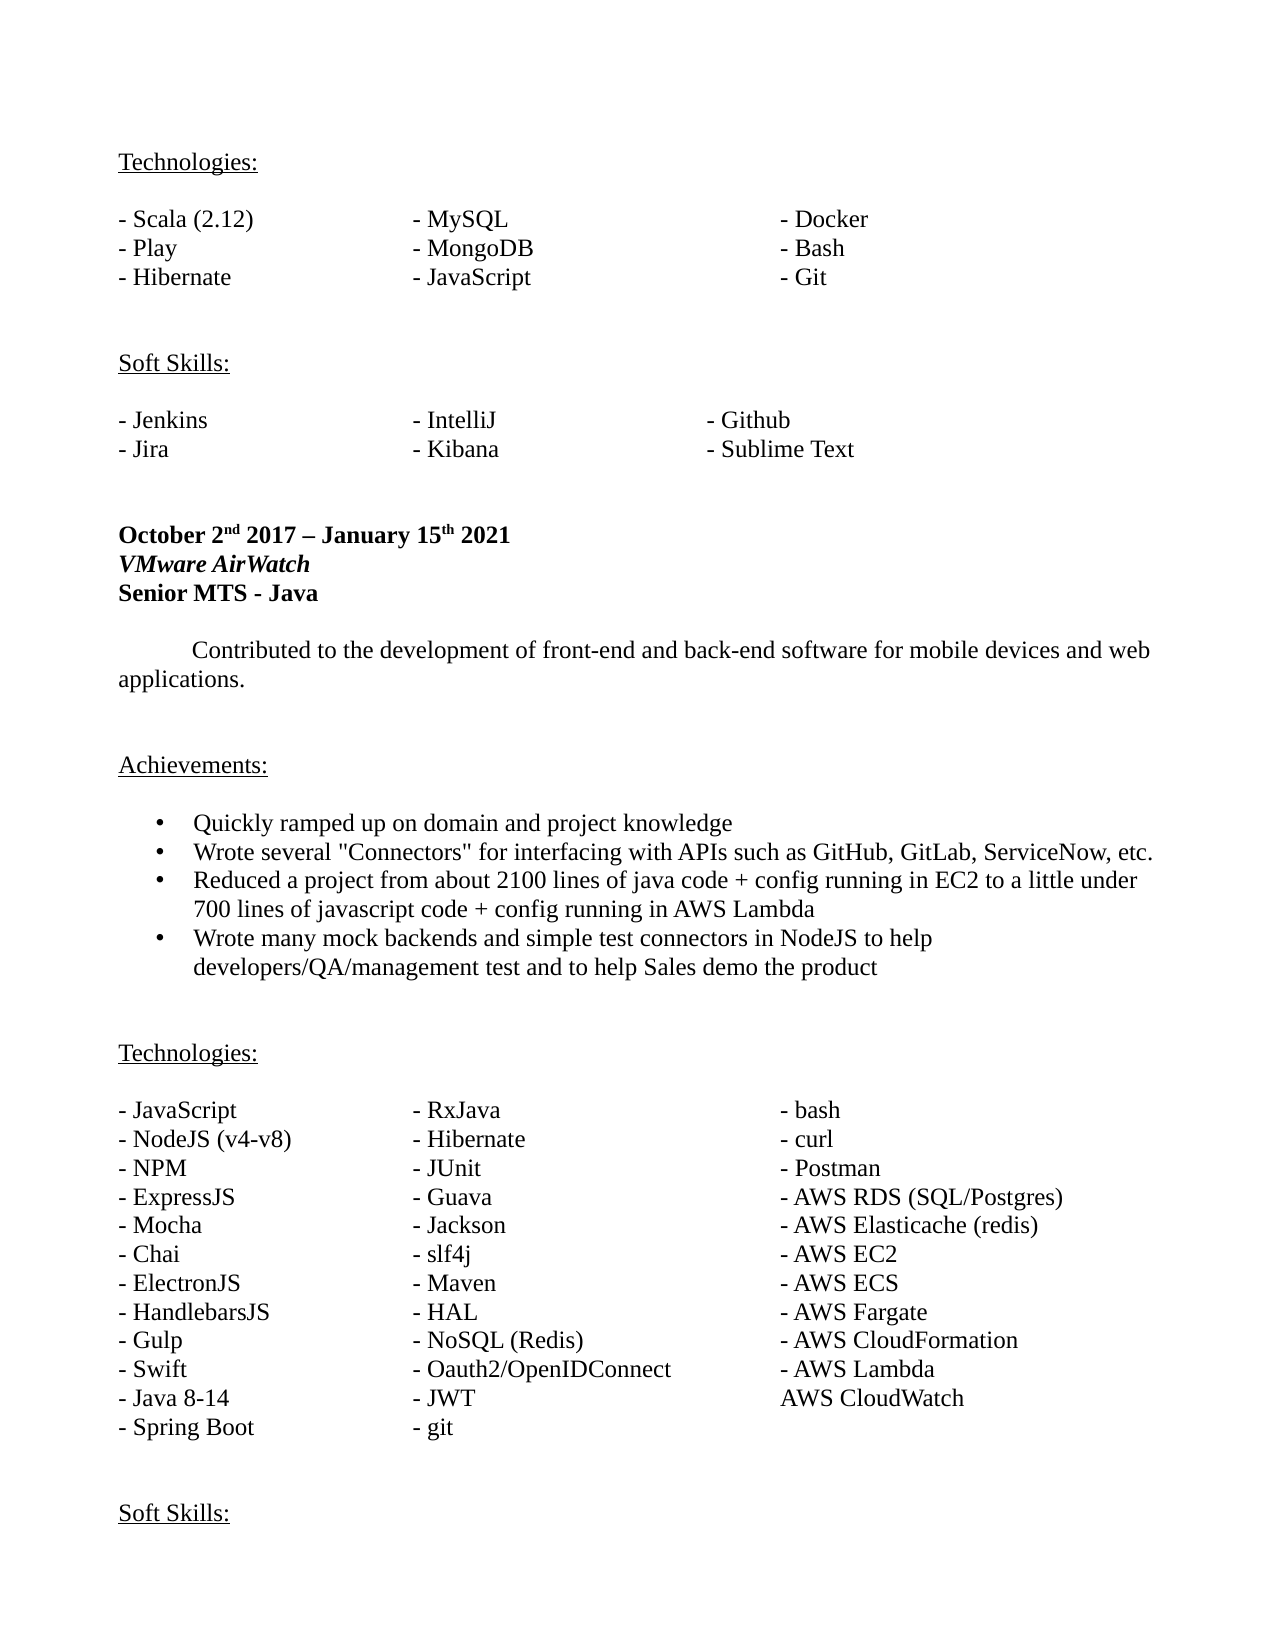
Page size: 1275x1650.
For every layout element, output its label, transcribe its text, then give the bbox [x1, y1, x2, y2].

text - Play - MongoDB - Bash [118, 233, 1157, 262]
text Soft Skills: [118, 348, 1157, 377]
text - Swift - Oauth2/OpenIDConnect - AWS Lambda [118, 1354, 1157, 1383]
text Contributed to the development of front-end and back-end software for mobile devices and web applications. [118, 636, 1157, 693]
text VMware AirWatch [118, 549, 1157, 578]
text Technologies: [118, 147, 1157, 176]
text - Hibernate - JavaScript - Git [118, 262, 1157, 291]
list Quickly ramped up on domain and project knowledge [156, 808, 1157, 837]
list Reduced a project from about 2100 lines of java code + config running in EC2 to a little under 700 lines of javascript code + config running in AWS Lambda [156, 866, 1157, 923]
text October 2nd 2017 – January 15th 2021 [118, 521, 1157, 549]
text - Scala (2.12) - MySQL - Docker [118, 204, 1157, 233]
text - Gulp - NoSQL (Redis) - AWS CloudFormation [118, 1326, 1157, 1354]
text Technologies: [118, 1038, 1157, 1067]
text - Mocha - Jackson - AWS Elasticache (redis) [118, 1211, 1157, 1239]
list Wrote several "Connectors" for interfacing with APIs such as GitHub, GitLab, ServiceNow, etc. [156, 837, 1157, 866]
text - NodeJS (v4-v8) - Hibernate - curl [118, 1124, 1157, 1153]
text Achievements: [118, 751, 1157, 779]
text Senior MTS - Java [118, 578, 1157, 607]
text - Jira - Kibana - Sublime Text [118, 434, 1157, 463]
text - Chai - slf4j - AWS EC2 [118, 1239, 1157, 1268]
text - Jenkins - IntelliJ - Github [118, 406, 1157, 434]
text - NPM - JUnit - Postman [118, 1153, 1157, 1182]
text - HandlebarsJS - HAL - AWS Fargate [118, 1297, 1157, 1326]
text Soft Skills: [118, 1498, 1157, 1527]
text - Java 8-14 - JWT AWS CloudWatch [118, 1383, 1157, 1412]
text - Spring Boot - git [118, 1412, 1157, 1441]
text - ElectronJS - Maven - AWS ECS [118, 1268, 1157, 1297]
list Wrote many mock backends and simple test connectors in NodeJS to help developers/QA/management test and to help Sales demo the product [156, 923, 1157, 981]
text - JavaScript - RxJava - bash [118, 1096, 1157, 1124]
text - ExpressJS - Guava - AWS RDS (SQL/Postgres) [118, 1182, 1157, 1211]
